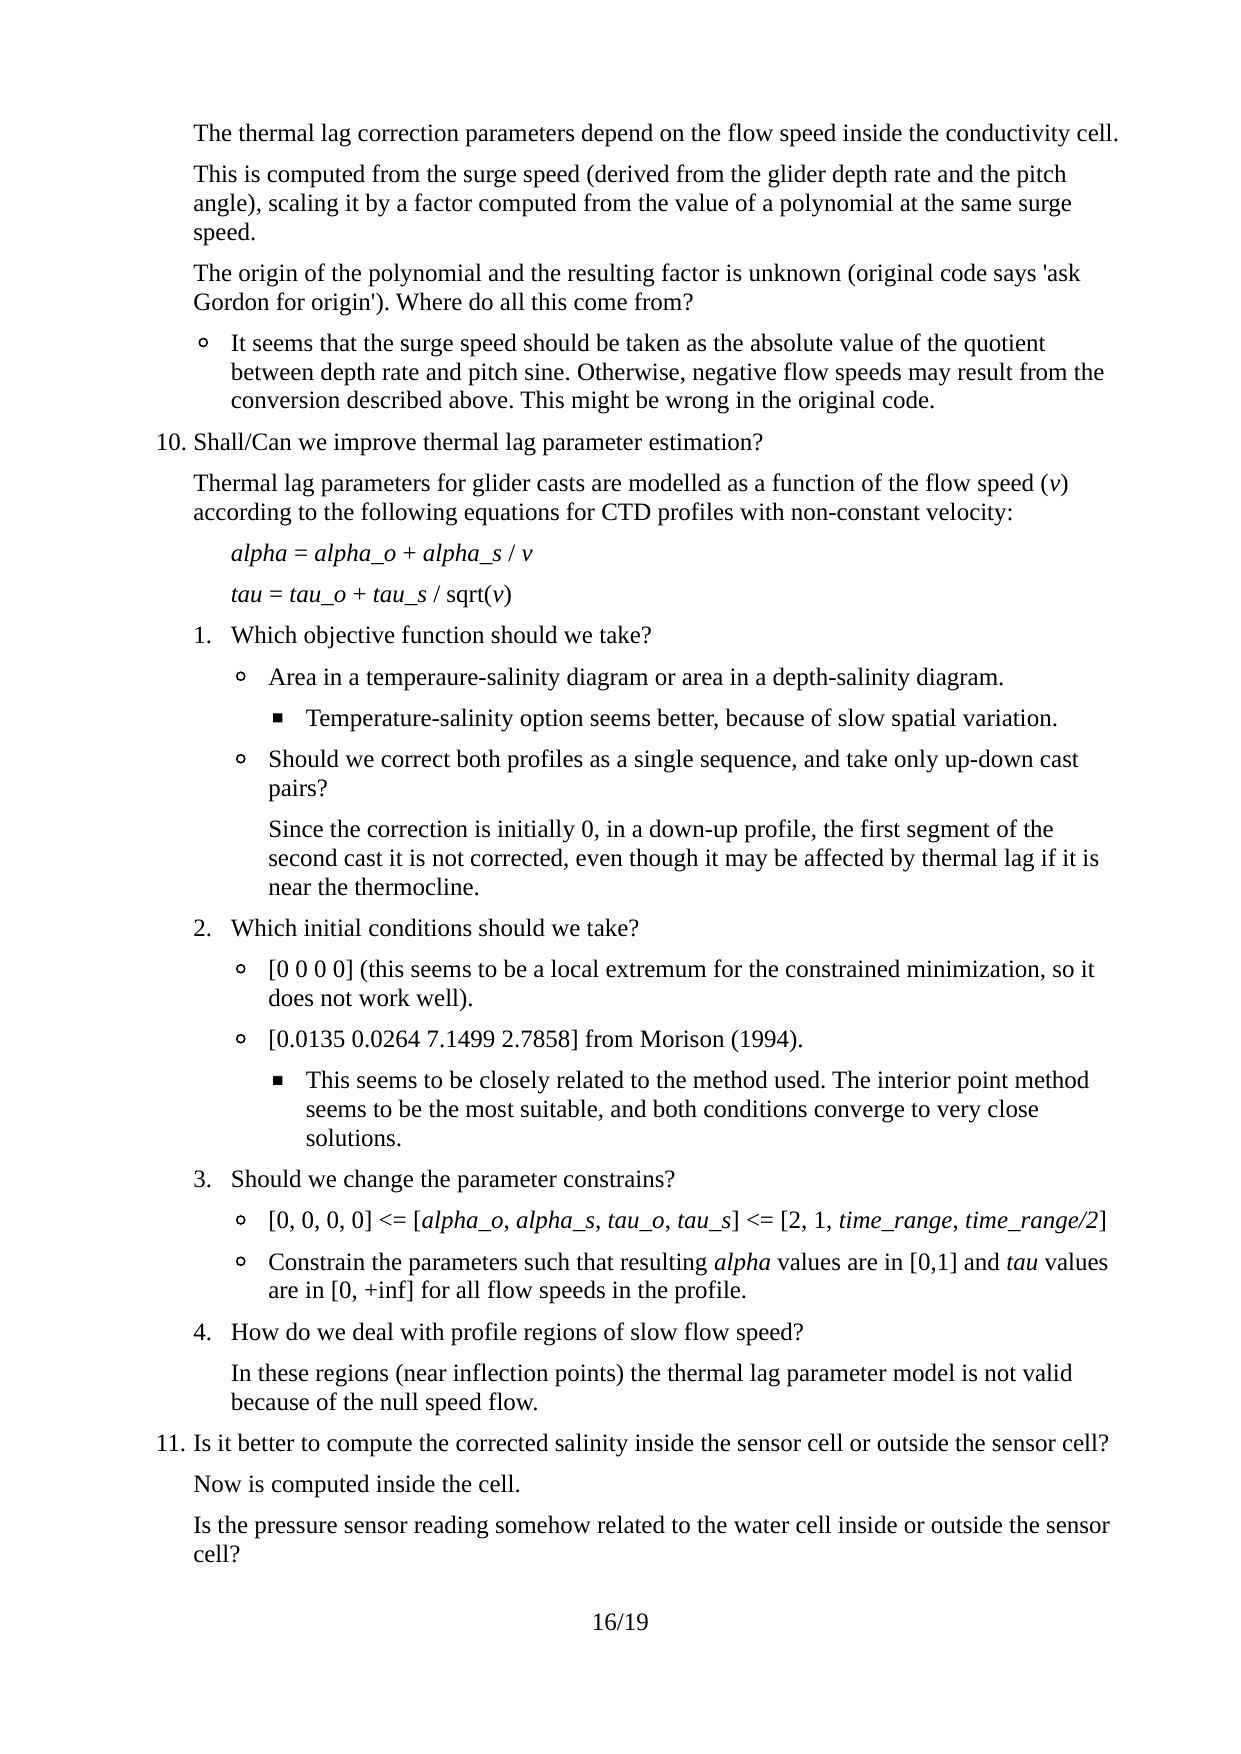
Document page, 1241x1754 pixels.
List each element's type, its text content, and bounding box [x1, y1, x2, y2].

list The thermal lag correction parameters depend on the flow speed inside the conductivity cell. [156, 118, 1122, 147]
list It seems that the surge speed should be taken as the absolute value of the quotient between depth rate and pitch sine. Otherwise, negative flow speeds may result from the conversion described above. This might be wrong in the original code. [193, 328, 1122, 414]
list This is computed from the surge speed (derived from the glider depth rate and the pitch angle), scaling it by a factor computed from the value of a polynomial at the same surge speed. [156, 159, 1122, 246]
list This seems to be closely related to the method used. The interior point method seems to be the most suitable, and both conditions converge to very close solutions. [268, 1066, 1122, 1152]
list The origin of the polynomial and the resulting factor is unknown (original code says 'ask Gordon for origin'). Where do all this come from? [156, 258, 1122, 316]
list tau = tau_o + tau_s / sqrt(v) [193, 579, 1122, 608]
list Since the correction is initially 0, in a down-up profile, the first segment of the second cast it is not corrected, even though it may be affected by thermal lag if it is near the thermocline. [231, 814, 1122, 901]
list Which objective function should we take? [193, 621, 1122, 649]
list Thermal lag parameters for glider casts are modelled as a function of the flow speed (v) according to the following equations for CTD profiles with non-constant velocity: [156, 468, 1122, 526]
list Is the pressure sensor reading somehow related to the water cell inside or outside the sensor cell? [156, 1511, 1122, 1568]
list [0 0 0 0] (this seems to be a local extremum for the constrained minimization, so it does not work well). [231, 954, 1122, 1012]
list Should we correct both profiles as a single sequence, and take only up-down cast pairs? [231, 744, 1122, 802]
list Is it better to compute the corrected salinity inside the sensor cell or outside the sensor cell? [156, 1428, 1122, 1457]
list [0, 0, 0, 0] <= [alpha_o, alpha_s, tau_o, tau_s] <= [2, 1, time_range, time_range/2] [231, 1206, 1122, 1234]
list In these regions (near inflection points) the thermal lag parameter model is not valid because of the null speed flow. [193, 1358, 1122, 1416]
list Shall/Can we improve thermal lag parameter estimation? [156, 427, 1122, 456]
list alpha = alpha_o + alpha_s / v [193, 538, 1122, 567]
list [0.0135 0.0264 7.1499 2.7858] from Morison (1994). [231, 1024, 1122, 1053]
list Which initial conditions should we take? [193, 913, 1122, 942]
list Constrain the parameters such that resulting alpha values are in [0,1] and tau values are in [0, +inf] for all flow speeds in the profile. [231, 1247, 1122, 1304]
list Area in a temperaure-salinity diagram or area in a depth-salinity diagram. [231, 662, 1122, 691]
list Should we change the parameter constrains? [193, 1164, 1122, 1193]
list Now is computed inside the cell. [156, 1469, 1122, 1498]
list Temperature-salinity option seems better, because of slow spatial variation. [268, 703, 1122, 732]
list How do we deal with profile regions of slow flow speed? [193, 1317, 1122, 1346]
